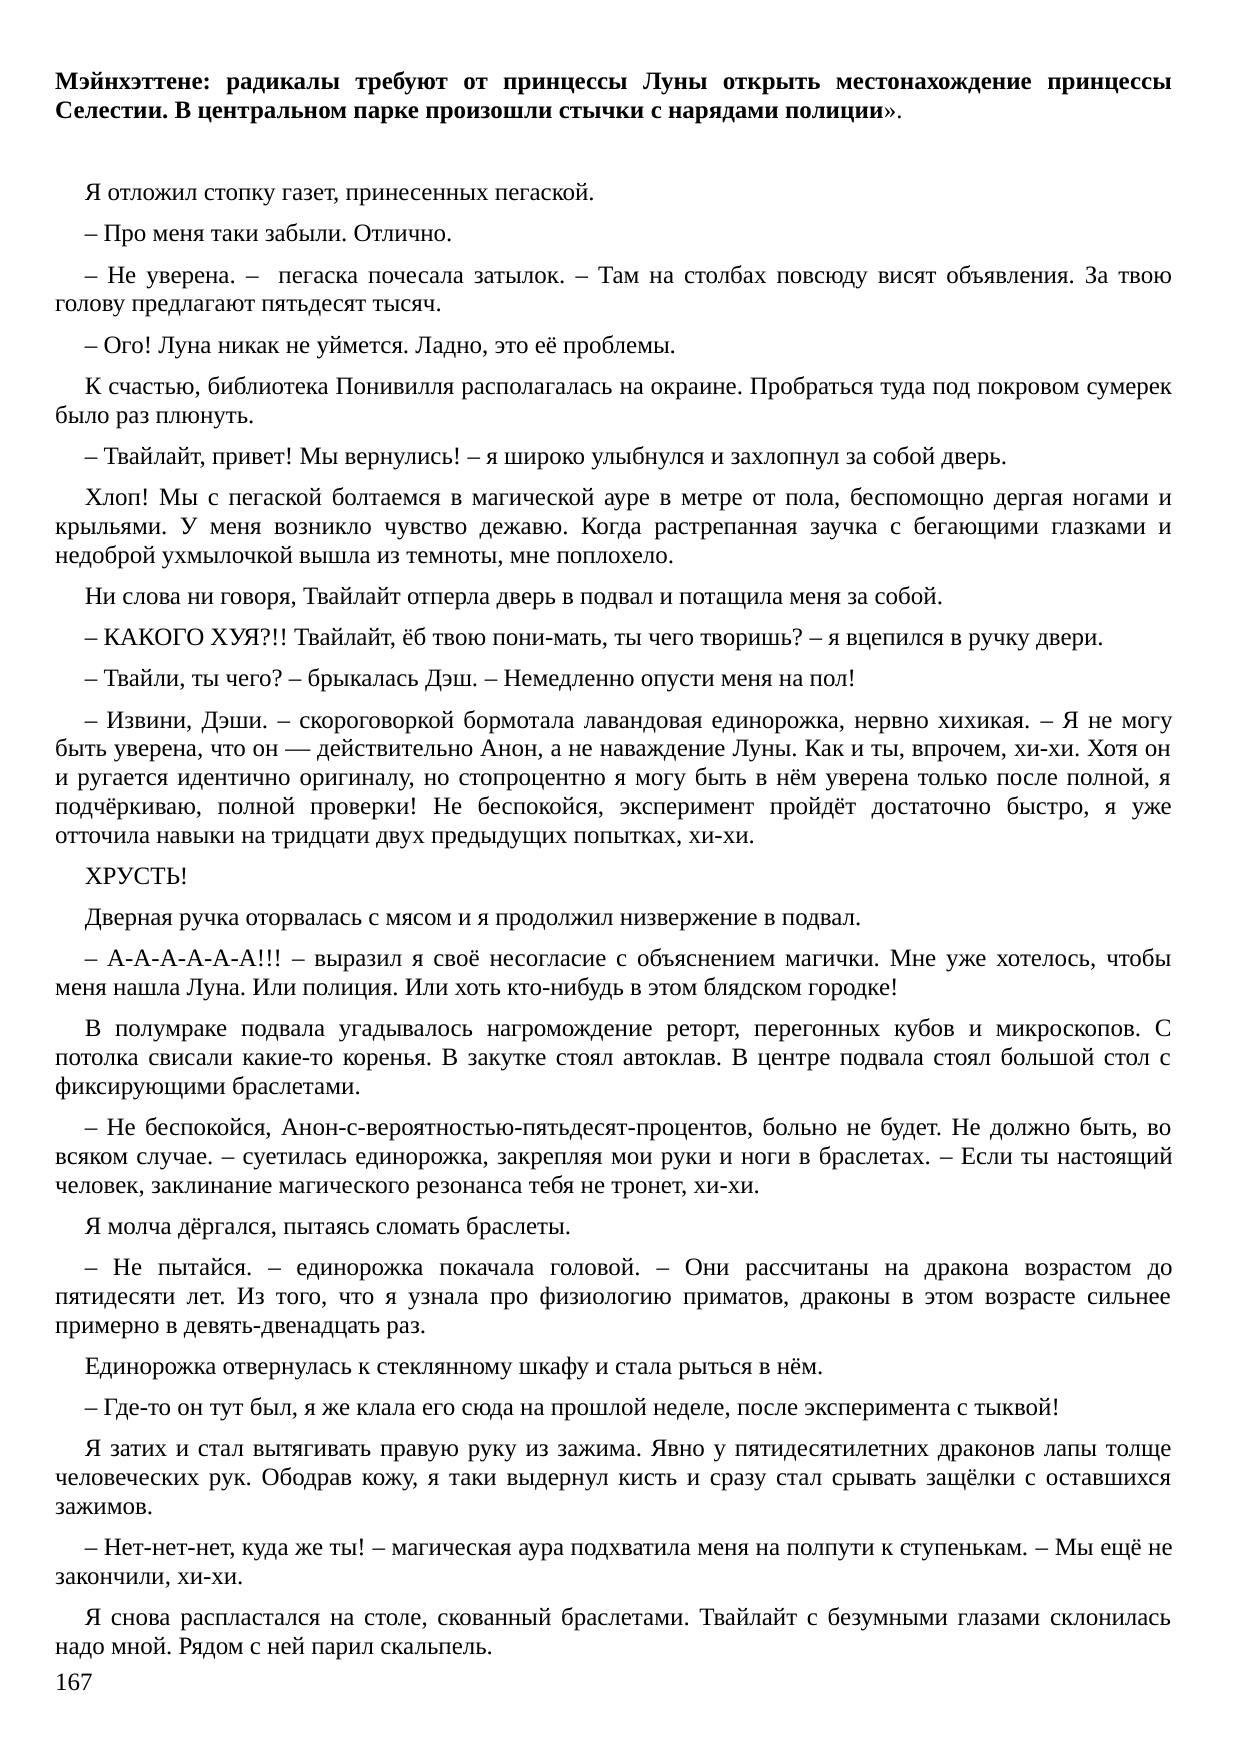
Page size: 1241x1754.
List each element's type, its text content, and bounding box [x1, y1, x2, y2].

text – Ого! Луна никак не уймется. Ладно, это её проблемы. [55, 330, 1173, 358]
text К счастью, библиотека Понивилля располагалась на окраине. Пробраться туда под покровом сумерек было раз плюнуть. [55, 371, 1173, 428]
text Дверная ручка оторвалась с мясом и я продолжил низвержение в подвал. [55, 902, 1173, 931]
text – КАКОГО ХУЯ?!! Твайлайт, ёб твою пони-мать, ты чего творишь? – я вцепился в ручку двери. [55, 622, 1173, 651]
text Я молча дёргался, пытаясь сломать браслеты. [55, 1211, 1173, 1240]
text – Твайли, ты чего? – брыкалась Дэш. – Немедленно опусти меня на пол! [55, 663, 1173, 692]
text – Не беспокойся, Анон-с-вероятностью-пятьдесят-процентов, больно не будет. Не должно быть, во всяком случае. – суетилась единорожка, закрепляя мои руки и ноги в браслетах. – Если ты настоящий человек, заклинание магического резонанса тебя не тронет, хи-хи. [55, 1112, 1173, 1198]
text – Не уверена. – пегаска почесала затылок. – Там на столбах повсюду висят объявления. За твою голову предлагают пятьдесят тысяч. [55, 260, 1173, 317]
text Мэйнхэттене: радикалы требуют от принцессы Луны открыть местонахождение принцессы Селестии. В центральном парке произошли стычки с нарядами полиции». [55, 66, 1173, 123]
text – Не пытайся. – единорожка покачала головой. – Они рассчитаны на дракона возрастом до пятидесяти лет. Из того, что я узнала про физиологию приматов, драконы в этом возрасте сильнее примерно в девять-двенадцать раз. [55, 1252, 1173, 1338]
text – Где-то он тут был, я же клала его сюда на прошлой неделе, после эксперимента с тыквой! [55, 1392, 1173, 1421]
text – А-А-А-А-А-А!!! – выразил я своё несогласие с объяснением магички. Мне уже хотелось, чтобы меня нашла Луна. Или полиция. Или хоть кто-нибудь в этом блядском городке! [55, 943, 1173, 1001]
text – Нет-нет-нет, куда же ты! – магическая аура подхватила меня на полпути к ступенькам. – Мы ещё не закончили, хи-хи. [55, 1532, 1173, 1590]
text Я снова распластался на столе, скованный браслетами. Твайлайт с безумными глазами склонилась надо мной. Рядом с ней парил скальпель. [55, 1602, 1173, 1660]
text ХРУСТЬ! [55, 861, 1173, 890]
text – Твайлайт, привет! Мы вернулись! – я широко улыбнулся и захлопнул за собой дверь. [55, 441, 1173, 470]
text Единорожка отвернулась к стеклянному шкафу и стала рыться в нём. [55, 1351, 1173, 1380]
text – Про меня таки забыли. Отлично. [55, 218, 1173, 247]
text Я отложил стопку газет, принесенных пегаской. [55, 177, 1173, 206]
text Я затих и стал вытягивать правую руку из зажима. Явно у пятидесятилетних драконов лапы толще человеческих рук. Ободрав кожу, я таки выдернул кисть и сразу стал срывать защёлки с оставшихся зажимов. [55, 1433, 1173, 1520]
text Хлоп! Мы с пегаской болтаемся в магической ауре в метре от пола, беспомощно дергая ногами и крыльями. У меня возникло чувство дежавю. Когда растрепанная заучка с бегающими глазками и недоброй ухмылочкой вышла из темноты, мне поплохело. [55, 482, 1173, 568]
text В полумраке подвала угадывалось нагромождение реторт, перегонных кубов и микроскопов. С потолка свисали какие-то коренья. В закутке стоял автоклав. В центре подвала стоял большой стол с фиксирующими браслетами. [55, 1013, 1173, 1100]
text – Извини, Дэши. – скороговоркой бормотала лавандовая единорожка, нервно хихикая. – Я не могу быть уверена, что он — действительно Анон, а не наваждение Луны. Как и ты, впрочем, хи-хи. Хотя он и ругается идентично оригиналу, но стопроцентно я могу быть в нём уверена только после полной, я подчёркиваю, полной проверки! Не беспокойся, эксперимент пройдёт достаточно быстро, я уже отточила навыки на тридцати двух предыдущих попытках, хи-хи. [55, 705, 1173, 848]
text Ни слова ни говоря, Твайлайт отперла дверь в подвал и потащила меня за собой. [55, 581, 1173, 610]
